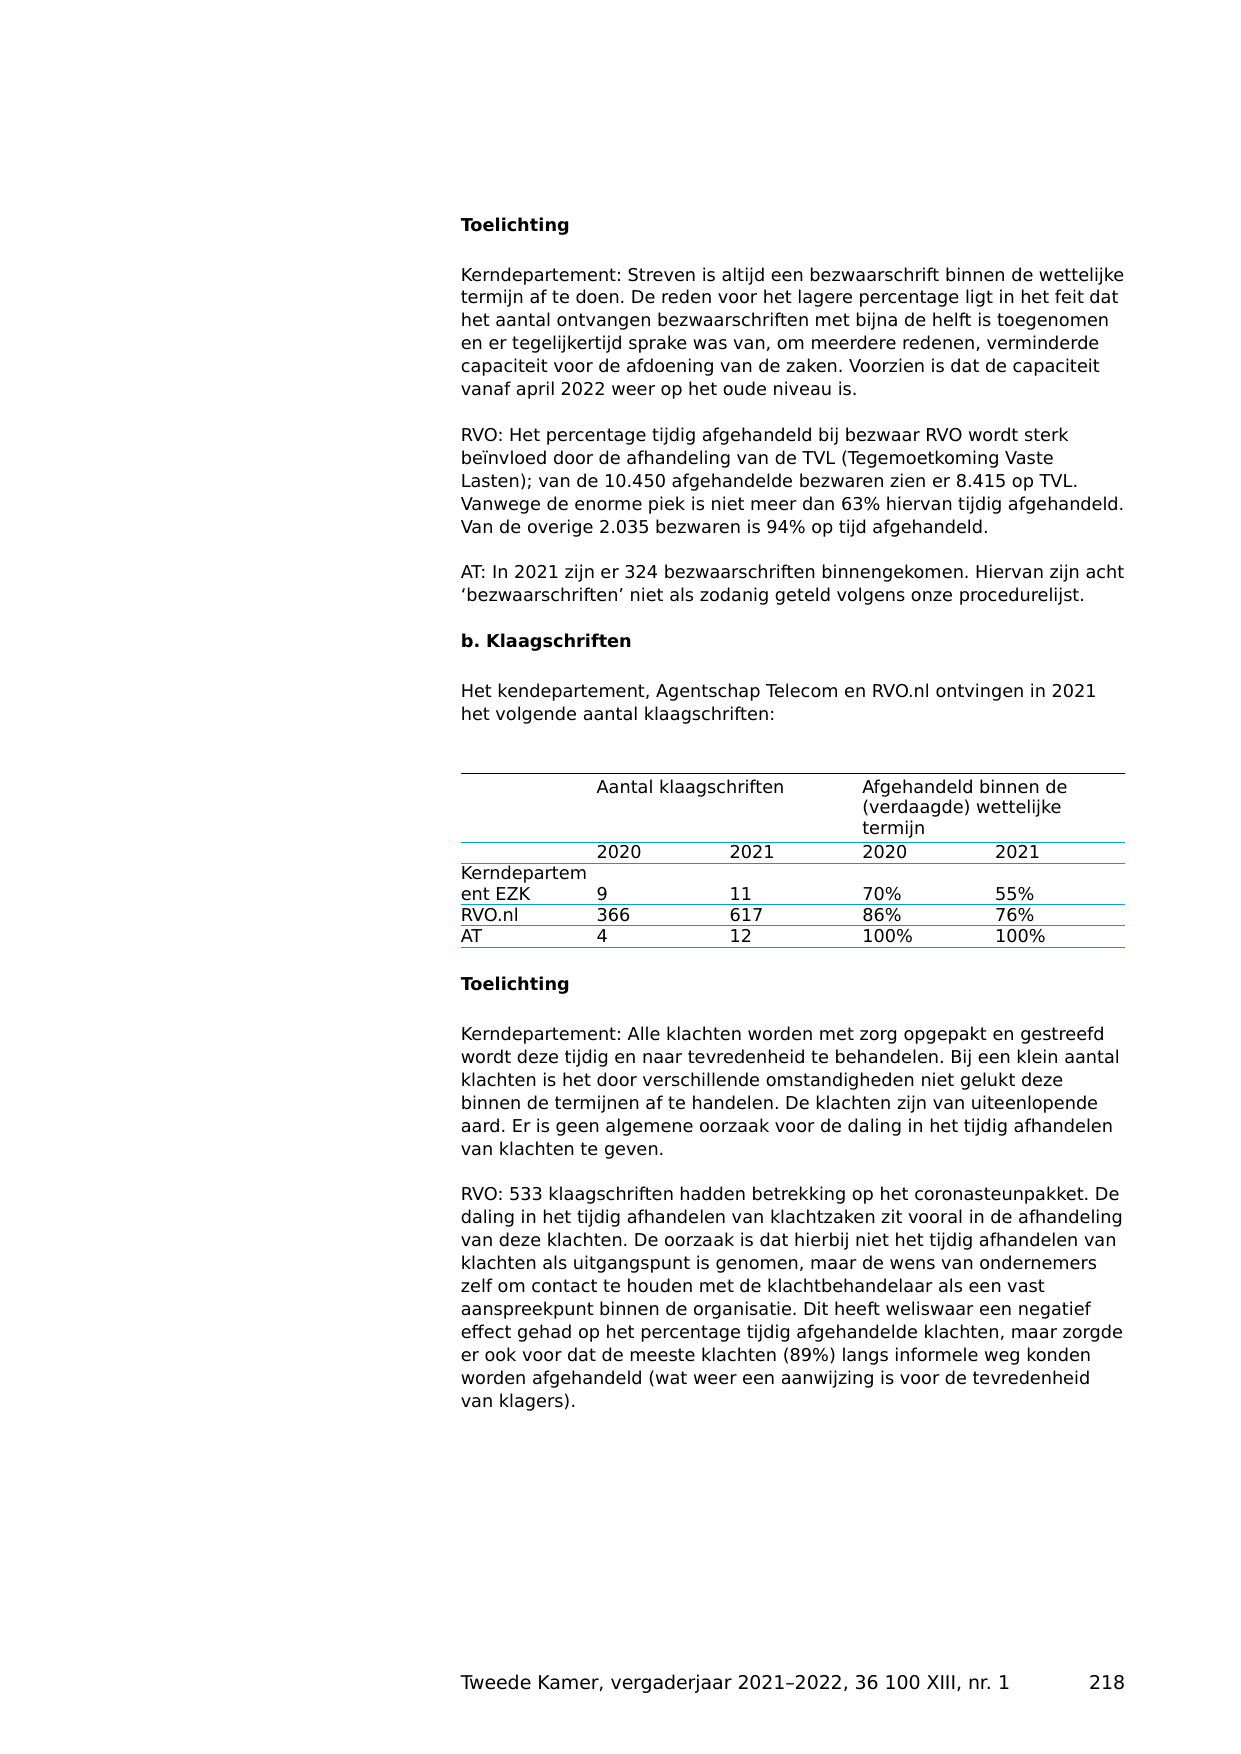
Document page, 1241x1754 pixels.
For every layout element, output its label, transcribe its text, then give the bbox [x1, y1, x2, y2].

table_cell [461, 843, 593, 862]
table_cell 100% [992, 926, 1125, 947]
table_cell 2021 [992, 843, 1125, 862]
table_header Tabel 123 Aantal klaagschriften [461, 748, 1125, 773]
table_cell 2020 [859, 843, 992, 862]
table_cell 70% [859, 864, 992, 904]
table_cell 86% [859, 905, 992, 925]
table_cell RVO.nl [461, 905, 593, 925]
table_cell Aantal klaagschriften [594, 774, 859, 841]
table_cell 55% [992, 864, 1125, 904]
table_cell 76% [992, 905, 1125, 925]
table_cell Afgehandeld binnen de (verdaagde) wettelijke termijn [859, 774, 1125, 841]
text Toelichting [461, 213, 1125, 236]
table_cell AT [461, 926, 593, 947]
table_cell 100% [859, 926, 992, 947]
text RVO: Het percentage tijdig afgehandeld bij bezwaar RVO wordt sterk beïnvloed door de afhandeling van de TVL (Tegemoetkoming Vaste Lasten); van de 10.450 afgehandelde bezwaren zien er 8.415 op TVL. Vanwege de enorme piek is niet meer dan 63% hiervan tijdig afgehandeld. Van de overige 2.035 bezwaren is 94% op tijd afgehandeld. [461, 423, 1125, 538]
table_cell 366 [594, 905, 726, 925]
text Toelichting [461, 972, 1125, 995]
table_cell 2021 [726, 843, 859, 862]
table_cell 12 [726, 926, 859, 947]
text AT: In 2021 zijn er 324 bezwaarschriften binnengekomen. Hiervan zijn acht ‘bezwaarschriften’ niet als zodanig geteld volgens onze procedurelijst. [461, 561, 1125, 606]
text Het kendepartement, Agentschap Telecom en RVO.nl ontvingen in 2021 het volgende aantal klaagschriften: [461, 679, 1125, 725]
text Kerndepartement: Alle klachten worden met zorg opgepakt en gestreefd wordt deze tijdig en naar tevredenheid te behandelen. Bij een klein aantal klachten is het door verschillende omstandigheden niet gelukt deze binnen de termijnen af te handelen. De klachten zijn van uiteenlopende aard. Er is geen algemene oorzaak voor de daling in het tijdig afhandelen van klachten te geven. [461, 1022, 1125, 1159]
table_cell 4 [594, 926, 726, 947]
table_cell 9 [594, 864, 726, 904]
text Kerndepartement: Streven is altijd een bezwaarschrift binnen de wettelijke termijn af te doen. De reden voor het lagere percentage ligt in het feit dat het aantal ontvangen bezwaarschriften met bijna de helft is toegenomen en er tegelijkertijd sprake was van, om meerdere redenen, verminderde capaciteit voor de afdoening van de zaken. Voorzien is dat de capaciteit vanaf april 2022 weer op het oude niveau is. [461, 263, 1125, 400]
table_cell 2020 [594, 843, 726, 862]
table_cell Kerndepartement EZK [461, 864, 593, 904]
table_cell 11 [726, 864, 859, 904]
table_cell 617 [726, 905, 859, 925]
text b. Klaagschriften [461, 629, 1125, 652]
text RVO: 533 klaagschriften hadden betrekking op het coronasteunpakket. De daling in het tijdig afhandelen van klachtzaken zit vooral in de afhandeling van deze klachten. De oorzaak is dat hierbij niet het tijdig afhandelen van klachten als uitgangspunt is genomen, maar de wens van ondernemers zelf om contact te houden met de klachtbehandelaar als een vast aanspreekpunt binnen de organisatie. Dit heeft weliswaar een negatief effect gehad op het percentage tijdig afgehandelde klachten, maar zorgde er ook voor dat de meeste klachten (89%) langs informele weg konden worden afgehandeld (wat weer een aanwijzing is voor de tevredenheid van klagers). [461, 1182, 1125, 1412]
table_cell [461, 774, 593, 841]
